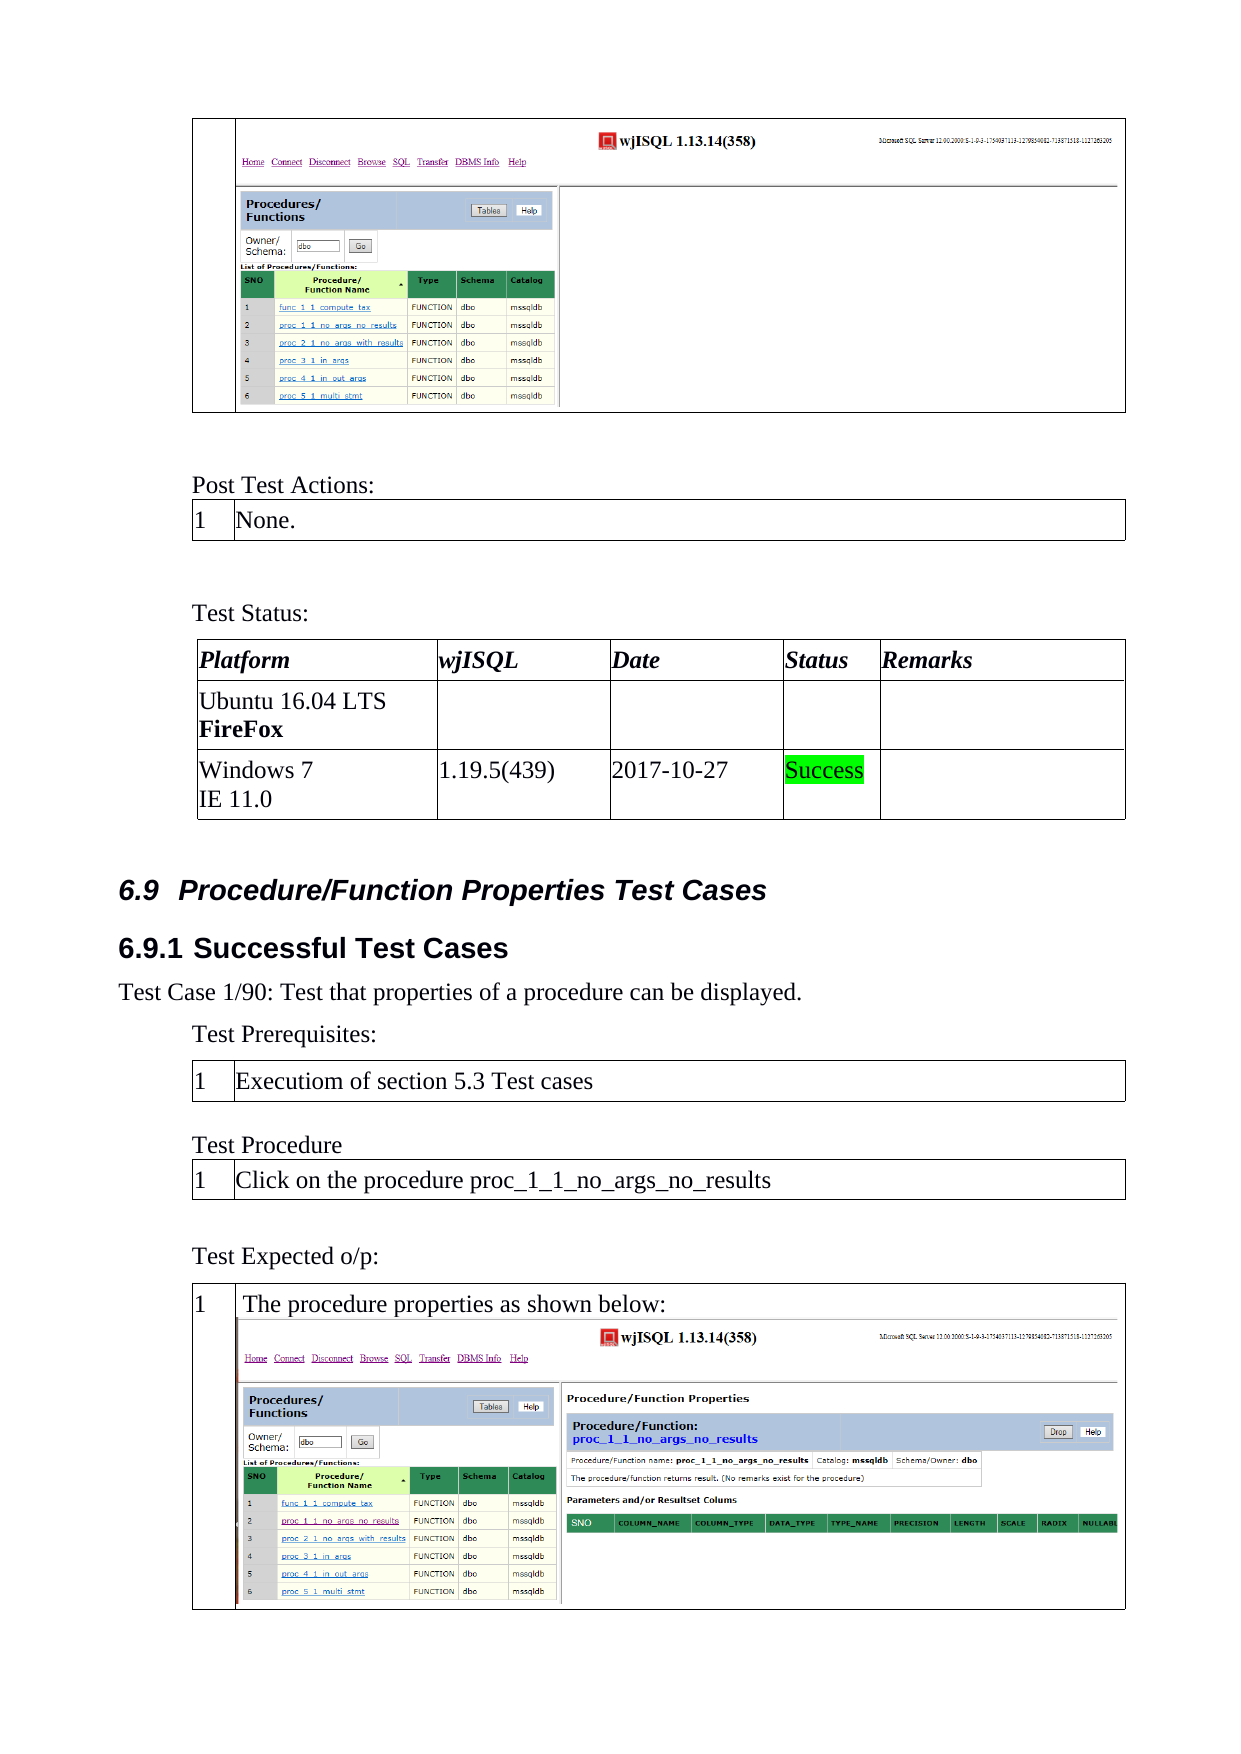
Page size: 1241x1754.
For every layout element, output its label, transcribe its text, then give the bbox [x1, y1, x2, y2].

table_header 1 [193, 1284, 235, 1609]
picture [236, 1317, 1118, 1604]
table_cell [881, 749, 1125, 818]
table_cell 2017-10-27 [611, 750, 783, 818]
text Test Expected o/p: [118, 1241, 1122, 1270]
table_cell Ubuntu 16.04 LTS FireFox [198, 681, 437, 749]
table_header Date [611, 640, 783, 679]
table_cell Success [784, 750, 880, 818]
table_cell Windows 7 IE 11.0 [198, 750, 437, 818]
subtitle Successful Test Cases [118, 931, 1122, 965]
table_header Click on the procedure proc_1_1_no_args_no_results [235, 1160, 1125, 1199]
picture [236, 124, 1118, 407]
table_header [193, 119, 235, 412]
table_cell [784, 681, 880, 749]
table_header None. [235, 500, 1125, 539]
table_header 1 [193, 500, 234, 539]
table_cell [881, 680, 1125, 749]
text Test Case 1/90: Test that properties of a procedure can be displayed. [118, 977, 1122, 1006]
table_cell [611, 681, 783, 749]
subtitle Procedure/Function Properties Test Cases [118, 873, 1122, 906]
text Test Status: [118, 598, 1122, 626]
table_header The procedure properties as shown below: [236, 1284, 1125, 1609]
table_header Executiom of section 5.3 Test cases [235, 1061, 1125, 1101]
table_header wjISQL [438, 640, 610, 679]
text Test Prerequisites: [118, 1019, 1122, 1047]
text Post Test Actions: [118, 470, 1122, 499]
table_header 1 [193, 1160, 234, 1199]
table_header Status [784, 640, 880, 679]
text Test Procedure [118, 1130, 1122, 1159]
table_header Remarks [881, 640, 1125, 679]
table_header 1 [193, 1061, 234, 1101]
table_cell [438, 681, 610, 749]
table_header Platform [198, 640, 437, 679]
table_header [236, 119, 1125, 412]
table_cell 1.19.5(439) [438, 750, 610, 818]
